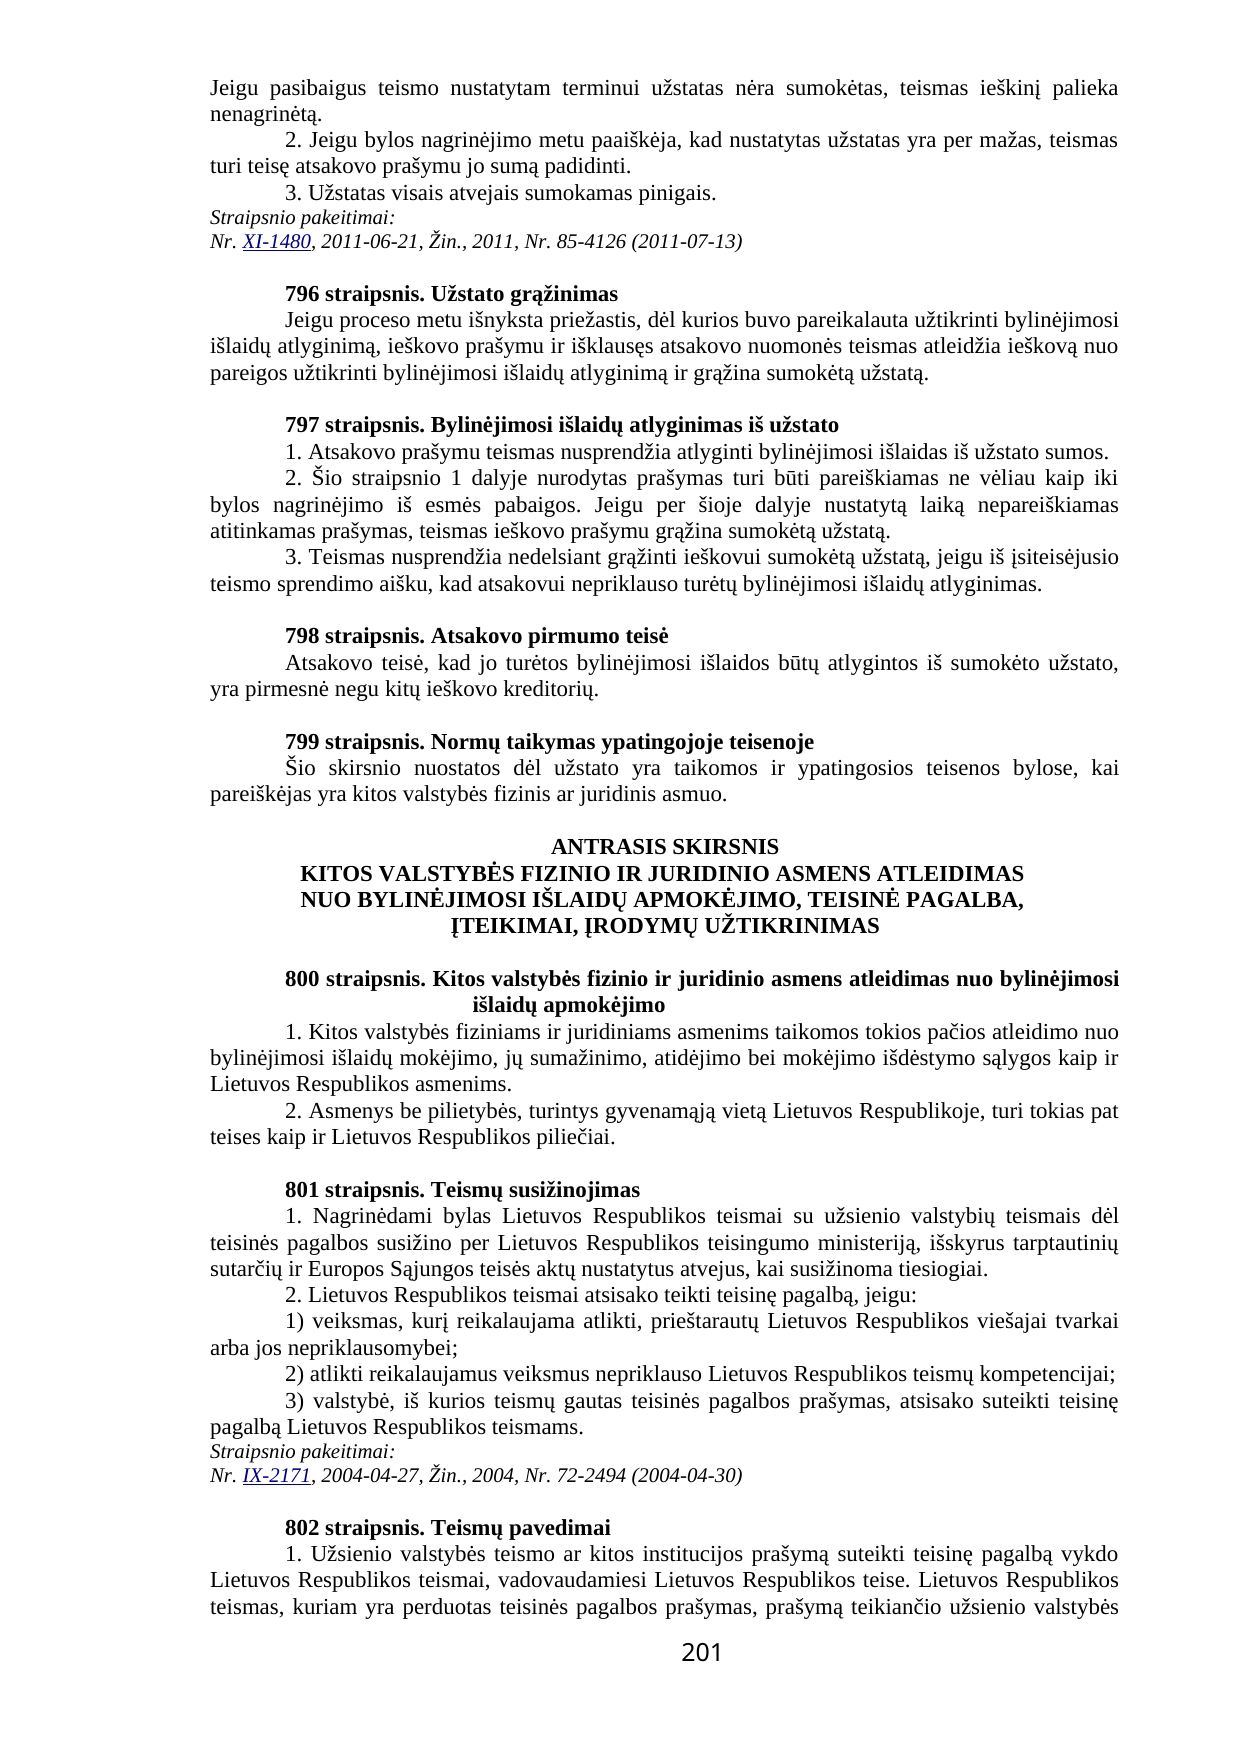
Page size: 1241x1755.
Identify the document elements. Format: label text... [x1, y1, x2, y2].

text 800 straipsnis. Kitos valstybės fizinio ir juridinio asmens atleidimas nuo bylinėjimosi išlaidų apmokėjimo [285, 965, 1120, 1018]
subtitle nuo bylinėjimosi išlaidų APmokėjimo, teisinė pagalba, [210, 886, 1120, 912]
text 1. Kitos valstybės fiziniams ir juridiniams asmenims taikomos tokios pačios atleidimo nuo bylinėjimosi išlaidų mokėjimo, jų sumažinimo, atidėjimo bei mokėjimo išdėstymo sąlygos kaip ir Lietuvos Respublikos asmenims. [210, 1018, 1120, 1097]
text Šio skirsnio nuostatos dėl užstato yra taikomos ir ypatingosios teisenos bylose, kai pareiškėjas yra kitos valstybės fizinis ar juridinis asmuo. [210, 754, 1120, 807]
text Nr. XI-1480, 2011-06-21, Žin., 2011, Nr. 85-4126 (2011-07-13) [210, 229, 1120, 253]
text 3. Teismas nusprendžia nedelsiant grąžinti ieškovui sumokėtą užstatą, jeigu iš įsiteisėjusio teismo sprendimo aišku, kad atsakovui nepriklauso turėtų bylinėjimosi išlaidų atlyginimas. [210, 543, 1120, 596]
text 3. Užstatas visais atvejais sumokamas pinigais. [210, 179, 1120, 205]
text 1. Užsienio valstybės teismo ar kitos institucijos prašymą suteikti teisinę pagalbą vykdo Lietuvos Respublikos teismai, vadovaudamiesi Lietuvos Respublikos teise. Lietuvos Respublikos teismas, kuriam yra perduotas teisinės pagalbos prašymas, prašymą teikiančio užsienio valstybės [210, 1540, 1120, 1619]
subtitle KITOS VALSTYBĖS FIZINIO iR JURIDINIO ASMENS atleidimas [210, 859, 1120, 886]
text 2. Asmenys be pilietybės, turintys gyvenamąją vietą Lietuvos Respublikoje, turi tokias pat teises kaip ir Lietuvos Respublikos piliečiai. [210, 1097, 1120, 1149]
text 798 straipsnis. Atsakovo pirmumo teisė [210, 622, 1120, 649]
subtitle Antrasis skirsnis [210, 833, 1120, 859]
text 797 straipsnis. Bylinėjimosi išlaidų atlyginimas iš užstato [210, 412, 1120, 438]
text 799 straipsnis. Normų taikymas ypatingojoje teisenoje [210, 728, 1120, 754]
text 2. Jeigu bylos nagrinėjimo metu paaiškėja, kad nustatytas užstatas yra per mažas, teismas turi teisę atsakovo prašymu jo sumą padidinti. [210, 126, 1120, 179]
text 3) valstybė, iš kurios teismų gautas teisinės pagalbos prašymas, atsisako suteikti teisinę pagalbą Lietuvos Respublikos teismams. [210, 1387, 1120, 1439]
text 1. Atsakovo prašymu teismas nusprendžia atlyginti bylinėjimosi išlaidas iš užstato sumos. [210, 438, 1120, 464]
subtitle įteikimai, įrodymų užtikrinimas [210, 912, 1120, 939]
text 801 straipsnis. Teismų susižinojimas [210, 1176, 1120, 1202]
text 1. Nagrinėdami bylas Lietuvos Respublikos teismai su užsienio valstybių teismais dėl teisinės pagalbos susižino per Lietuvos Respublikos teisingumo ministeriją, išskyrus tarptautinių sutarčių ir Europos Sąjungos teisės aktų nustatytus atvejus, kai susižinoma tiesiogiai. [210, 1202, 1120, 1281]
text Nr. IX-2171, 2004-04-27, Žin., 2004, Nr. 72-2494 (2004-04-30) [210, 1463, 1120, 1487]
text 796 straipsnis. Užstato grąžinimas [210, 280, 1120, 306]
text 802 straipsnis. Teismų pavedimai [210, 1514, 1120, 1540]
text Jeigu pasibaigus teismo nustatytam terminui užstatas nėra sumokėtas, teismas ieškinį palieka nenagrinėtą. [210, 73, 1120, 126]
text 2. Lietuvos Respublikos teismai atsisako teikti teisinę pagalbą, jeigu: [210, 1281, 1120, 1308]
text 1) veiksmas, kurį reikalaujama atlikti, prieštarautų Lietuvos Respublikos viešajai tvarkai arba jos nepriklausomybei; [210, 1308, 1120, 1360]
text 2) atlikti reikalaujamus veiksmus nepriklauso Lietuvos Respublikos teismų kompetencijai; [210, 1360, 1120, 1387]
text Straipsnio pakeitimai: [210, 205, 1120, 229]
text 2. Šio straipsnio 1 dalyje nurodytas prašymas turi būti pareiškiamas ne vėliau kaip iki bylos nagrinėjimo iš esmės pabaigos. Jeigu per šioje dalyje nustatytą laiką nepareiškiamas atitinkamas prašymas, teismas ieškovo prašymu grąžina sumokėtą užstatą. [210, 464, 1120, 543]
text Jeigu proceso metu išnyksta priežastis, dėl kurios buvo pareikalauta užtikrinti bylinėjimosi išlaidų atlyginimą, ieškovo prašymu ir išklausęs atsakovo nuomonės teismas atleidžia ieškovą nuo pareigos užtikrinti bylinėjimosi išlaidų atlyginimą ir grąžina sumokėtą užstatą. [210, 306, 1120, 385]
text Atsakovo teisė, kad jo turėtos bylinėjimosi išlaidos būtų atlygintos iš sumokėto užstato, yra pirmesnė negu kitų ieškovo kreditorių. [210, 649, 1120, 701]
text Straipsnio pakeitimai: [210, 1439, 1120, 1463]
